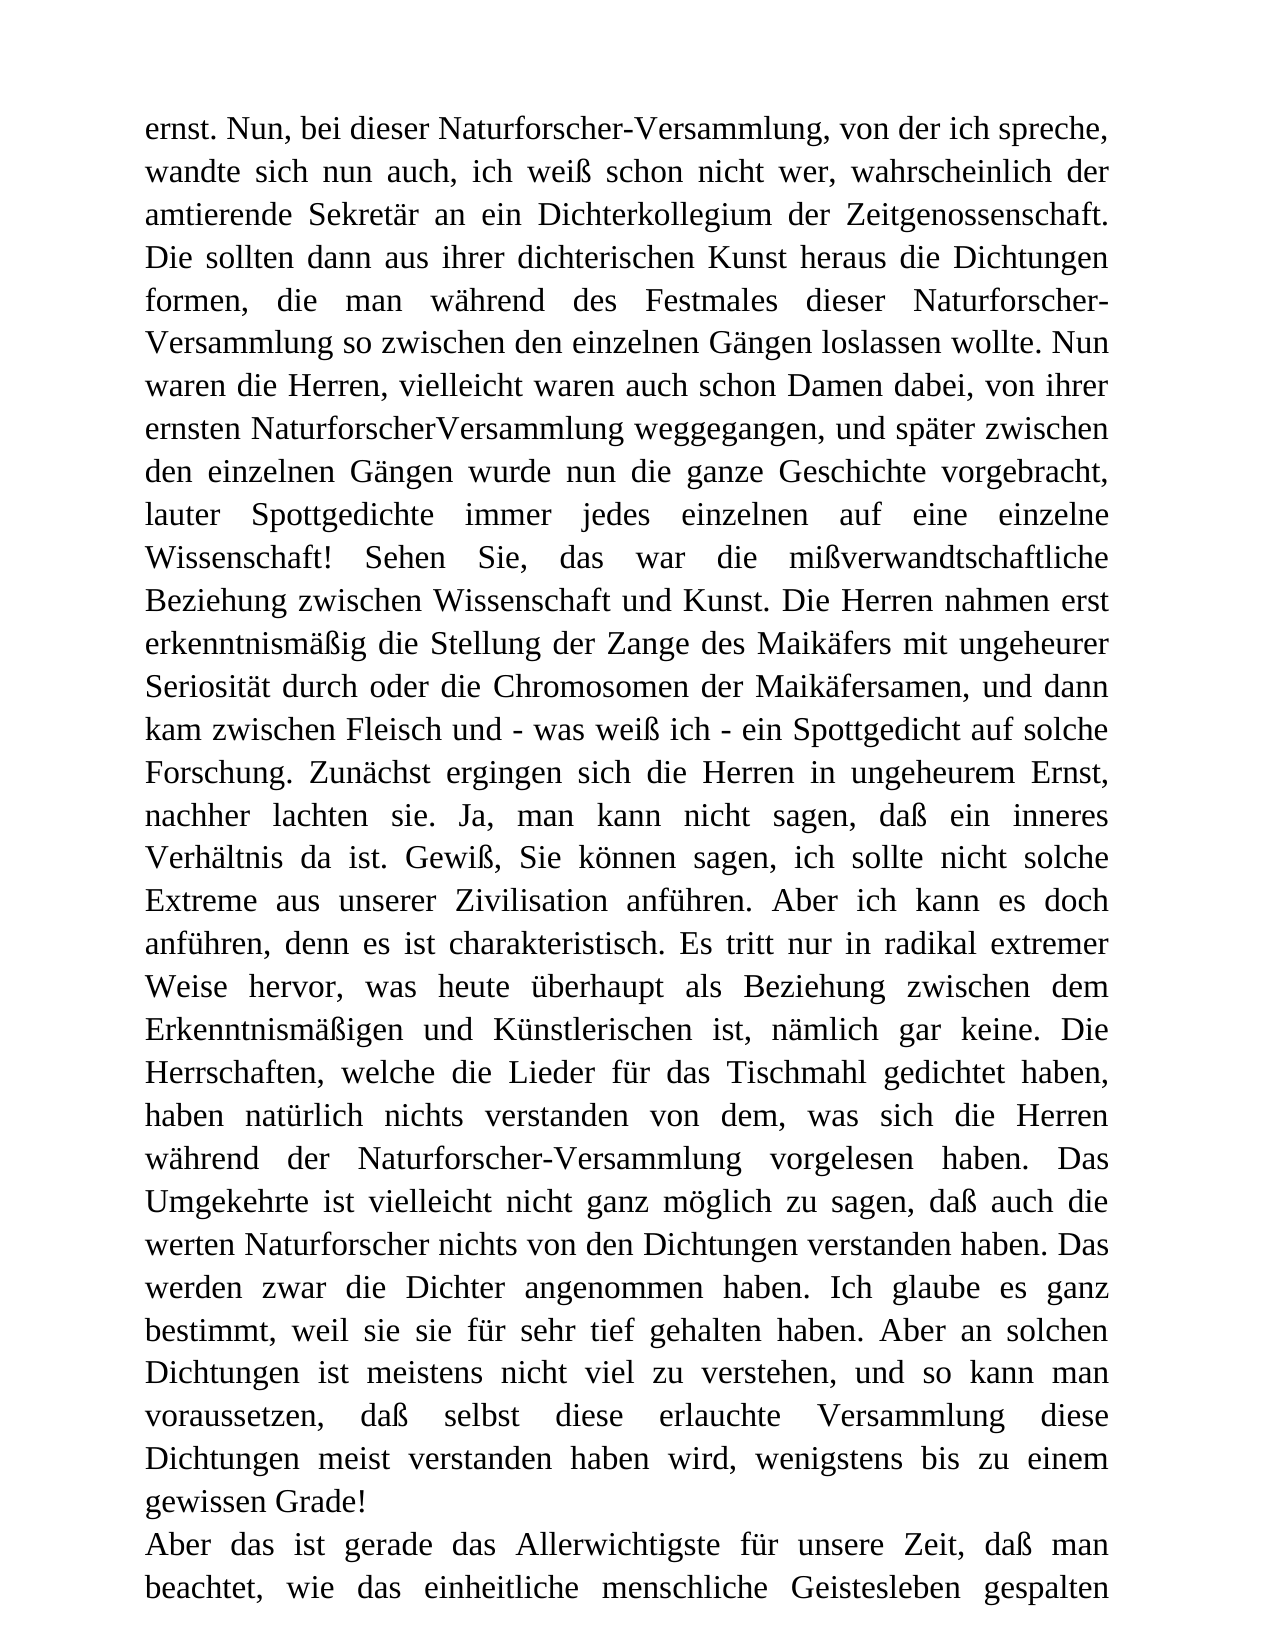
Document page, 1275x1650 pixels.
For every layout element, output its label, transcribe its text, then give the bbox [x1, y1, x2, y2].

text ernst. Nun, bei dieser Naturforscher-Versammlung, von der ich spreche, wandte sich nun auch, ich weiß schon nicht wer, wahrscheinlich der amtierende Sekretär an ein Dichterkollegium der Zeitgenossenschaft. Die sollten dann aus ihrer dichterischen Kunst heraus die Dichtungen formen, die man während des Festmales dieser Naturforscher-Versammlung so zwischen den einzelnen Gängen loslassen wollte. Nun waren die Herren, vielleicht waren auch schon Damen dabei, von ihrer ernsten NaturforscherVersammlung weggegangen, und später zwischen den einzelnen Gängen wurde nun die ganze Geschichte vorgebracht, lauter Spottgedichte immer jedes einzelnen auf eine einzelne Wissenschaft! Sehen Sie, das war die mißverwandtschaftliche Beziehung zwischen Wissenschaft und Kunst. Die Herren nahmen erst erkenntnismäßig die Stellung der Zange des Maikäfers mit ungeheurer Seriosität durch oder die Chromosomen der Maikäfersamen, und dann kam zwischen Fleisch und - was weiß ich - ein Spottgedicht auf solche Forschung. Zunächst ergingen sich die Herren in ungeheurem Ernst, nachher lachten sie. Ja, man kann nicht sagen, daß ein inneres Verhältnis da ist. Gewiß, Sie können sagen, ich sollte nicht solche Extreme aus unserer Zivilisation anführen. Aber ich kann es doch anführen, denn es ist charakteristisch. Es tritt nur in radikal extremer Weise hervor, was heute überhaupt als Beziehung zwischen dem Erkenntnismäßigen und Künstlerischen ist, nämlich gar keine. Die Herrschaften, welche die Lieder für das Tischmahl gedichtet haben, haben natürlich nichts verstanden von dem, was sich die Herren während der Naturforscher-Versammlung vorgelesen haben. Das Umgekehrte ist vielleicht nicht ganz möglich zu sagen, daß auch die werten Naturforscher nichts von den Dichtungen verstanden haben. Das werden zwar die Dichter angenommen haben. Ich glaube es ganz bestimmt, weil sie sie für sehr tief gehalten haben. Aber an solchen Dichtungen ist meistens nicht viel zu verstehen, und so kann man voraussetzen, daß selbst diese erlauchte Versammlung diese Dichtungen meist verstanden haben wird, wenigstens bis zu einem gewissen Grade! [144, 108, 1110, 1520]
text Aber das ist gerade das Allerwichtigste für unsere Zeit, daß man beachtet, wie das einheitliche menschliche Geistesleben gespalten [144, 1524, 1110, 1606]
